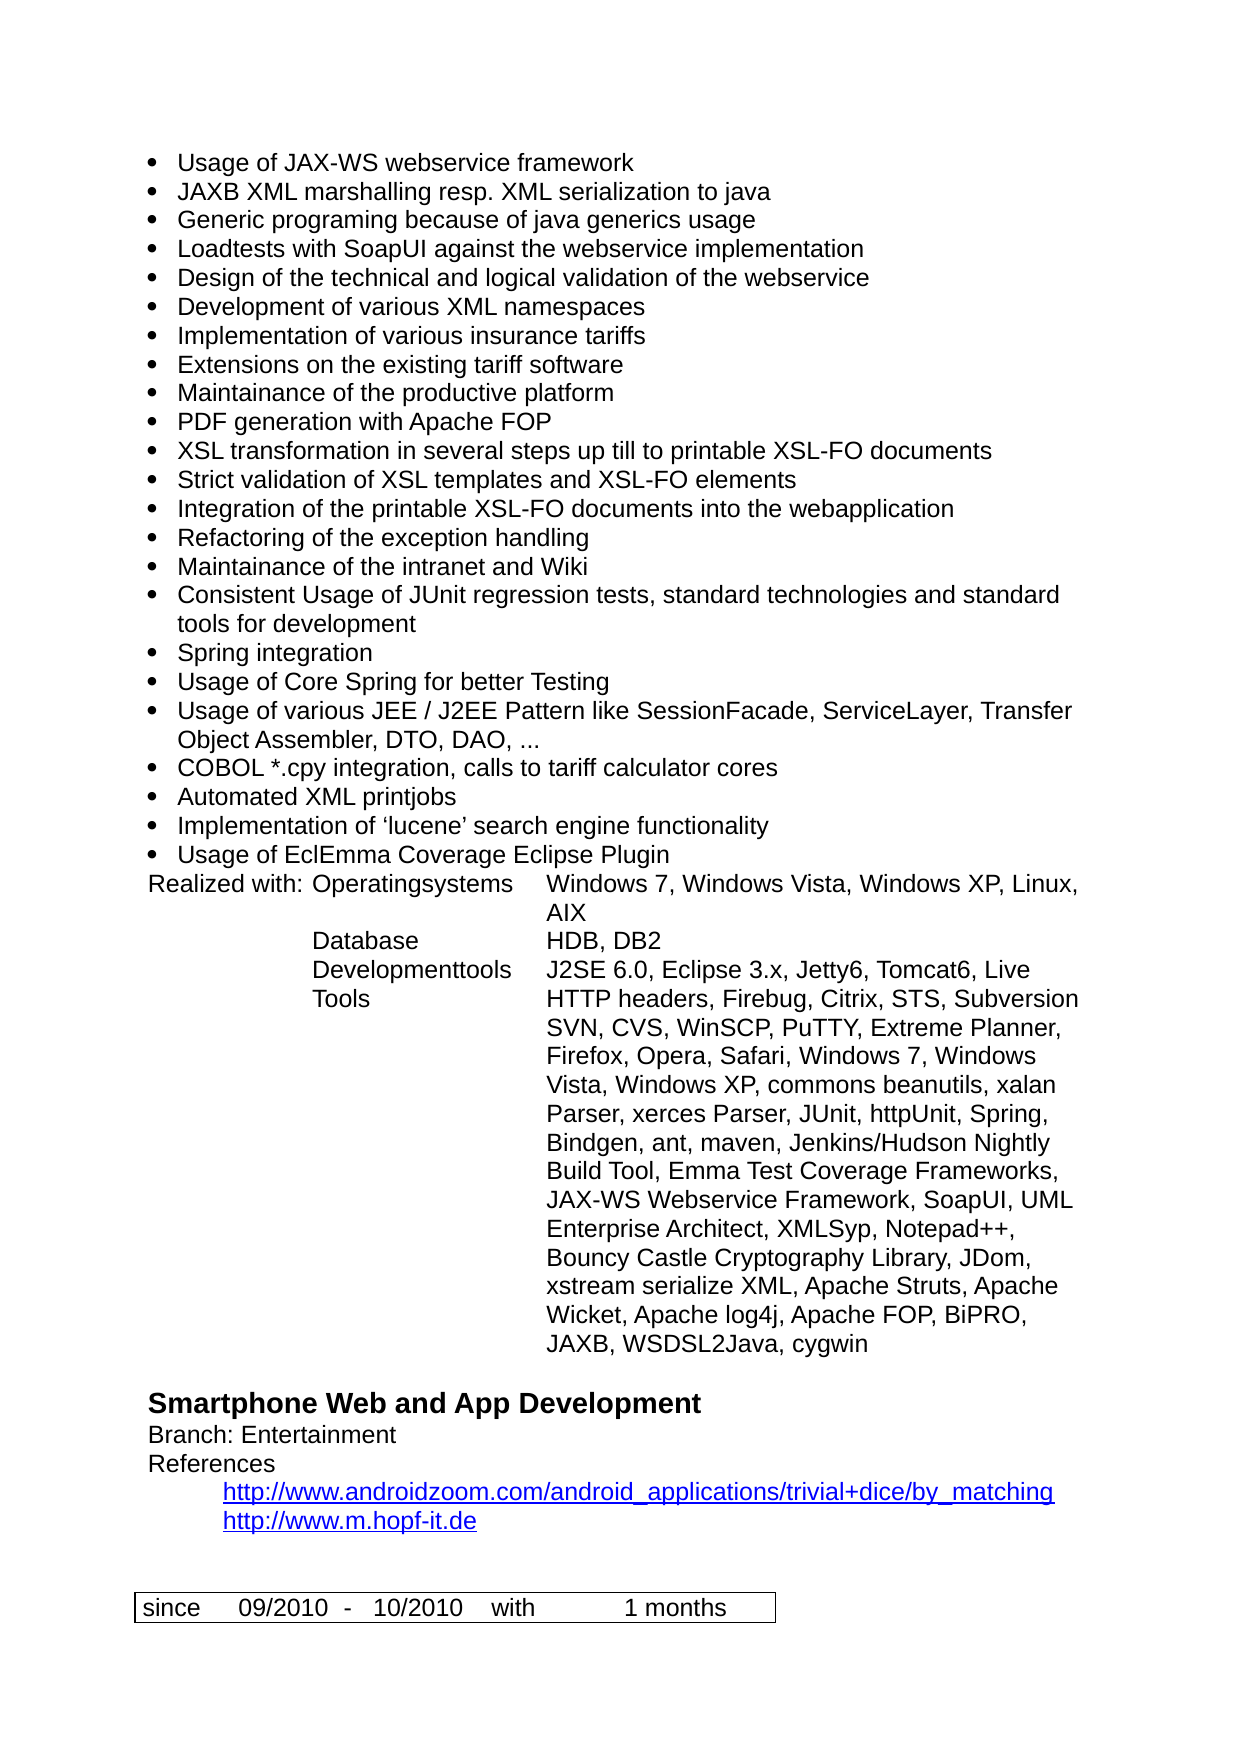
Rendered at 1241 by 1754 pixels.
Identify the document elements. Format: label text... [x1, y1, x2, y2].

list Design of the technical and logical validation of the webservice [148, 263, 1104, 292]
table_header since [136, 1593, 231, 1622]
list Implementation of various insurance tariffs [148, 321, 1104, 349]
list Consistent Usage of JUnit regression tests, standard technologies and standard tools for development [148, 580, 1104, 638]
table_header 10/2010 [366, 1593, 484, 1622]
list Automated XML printjobs [148, 782, 1104, 811]
list JAXB XML marshalling resp. XML serialization to java [148, 176, 1104, 205]
list Implementation of ‘lucene’ search engine functionality [148, 811, 1104, 840]
table_cell [145, 926, 309, 955]
table_header Operatingsystems [309, 869, 543, 926]
table_cell HDB, DB2 [543, 926, 1089, 955]
list Loadtests with SoapUI against the webservice implementation [148, 234, 1104, 263]
table_cell Developmenttools Tools [309, 955, 543, 1357]
text http://www.m.hopf-it.de [148, 1506, 1104, 1535]
table_header 1 months [617, 1593, 775, 1622]
list XSL transformation in several steps up till to printable XSL-FO documents [148, 436, 1104, 465]
text Smartphone Web and App Development [148, 1386, 1104, 1420]
table_header Realized with: [145, 869, 309, 926]
list Usage of Core Spring for better Testing [148, 667, 1104, 696]
list Spring integration [148, 638, 1104, 667]
list Maintainance of the intranet and Wiki [148, 552, 1104, 580]
table_header 09/2010 [231, 1593, 336, 1622]
list PDF generation with Apache FOP [148, 407, 1104, 436]
list Usage of EclEmma Coverage Eclipse Plugin [148, 840, 1104, 869]
list Refactoring of the exception handling [148, 523, 1104, 552]
table_header with [484, 1593, 617, 1622]
table_cell [145, 955, 309, 1357]
table_cell J2SE 6.0, Eclipse 3.x, Jetty6, Tomcat6, Live HTTP headers, Firebug, Citrix, STS, Subversion SVN, CVS, WinSCP, PuTTY, Extreme Planner, Firefox, Opera, Safari, Windows 7, Windows Vista, Windows XP, commons beanutils, xalan Parser, xerces Parser, JUnit, httpUnit, Spring, Bindgen, ant, maven, Jenkins/Hudson Nightly Build Tool, Emma Test Coverage Frameworks, JAX-WS Webservice Framework, SoapUI, UML Enterprise Architect, XMLSyp, Notepad++, Bouncy Castle Cryptography Library, JDom, xstream serialize XML, Apache Struts, Apache Wicket, Apache log4j, Apache FOP, BiPRO, JAXB, WSDSL2Java, cygwin [543, 955, 1089, 1357]
list COBOL *.cpy integration, calls to tariff calculator cores [148, 753, 1104, 782]
list Usage of JAX-WS webservice framework [148, 148, 1104, 176]
list Integration of the printable XSL-FO documents into the webapplication [148, 494, 1104, 523]
list Strict validation of XSL templates and XSL-FO elements [148, 465, 1104, 494]
list Maintainance of the productive platform [148, 378, 1104, 407]
table_header - [336, 1593, 366, 1622]
list Extensions on the existing tariff software [148, 349, 1104, 378]
list Usage of various JEE / J2EE Pattern like SessionFacade, ServiceLayer, Transfer Object Assembler, DTO, DAO, ... [148, 696, 1104, 753]
text References http://www.androidzoom.com/android_applications/trivial+dice/by_matching [148, 1448, 1104, 1506]
table_header Windows 7, Windows Vista, Windows XP, Linux, AIX [543, 869, 1089, 926]
list Development of various XML namespaces [148, 292, 1104, 321]
table_cell Database [309, 926, 543, 955]
text Branch: Entertainment [148, 1420, 1104, 1448]
list Generic programing because of java generics usage [148, 205, 1104, 234]
